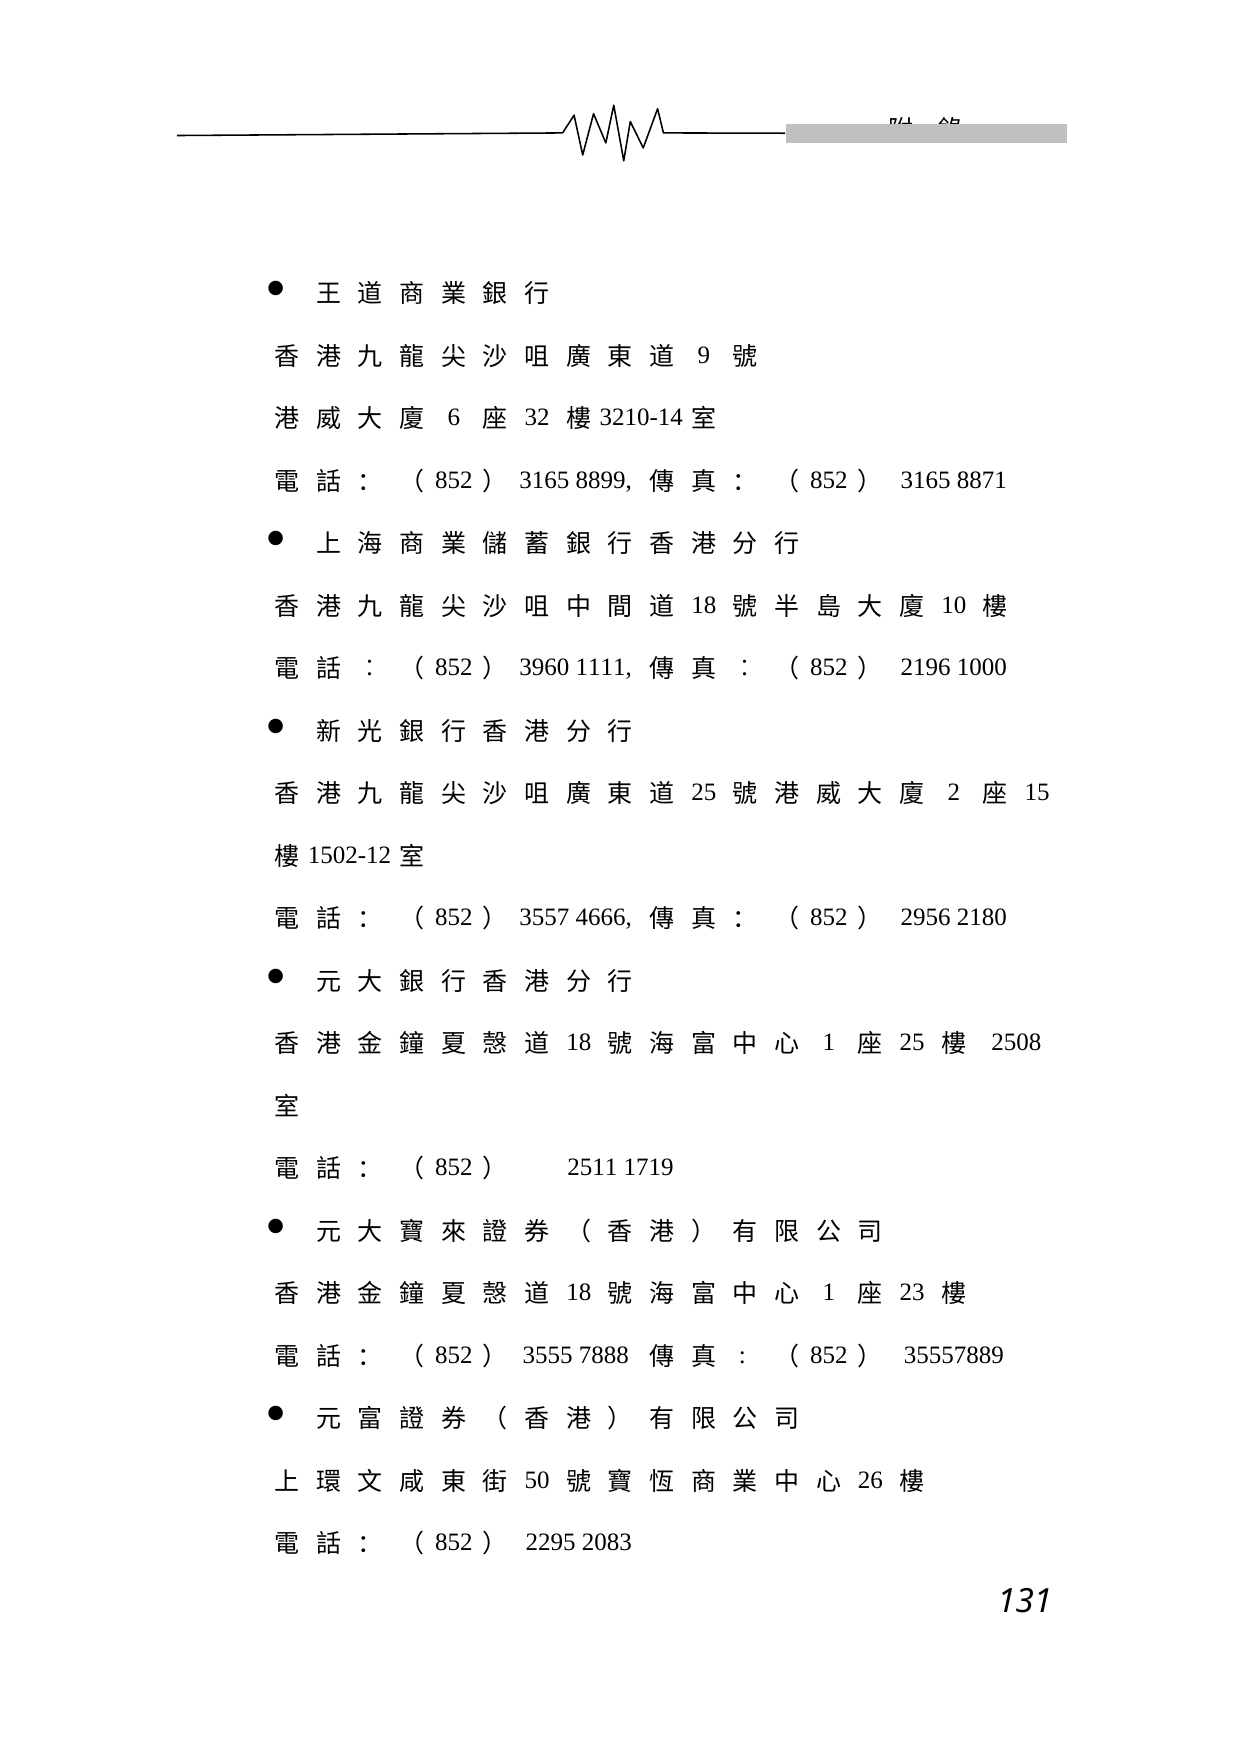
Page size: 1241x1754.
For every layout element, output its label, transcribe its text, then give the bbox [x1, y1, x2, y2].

text 電話︰（852）3960 1111, 傳真︰（852）2196 1000 [262, 625, 1058, 688]
text 上環文咸東街50號寶恆商業中心26樓 [262, 1438, 1058, 1500]
text 香港金鐘夏愨道18號海富中心1座23樓 [262, 1250, 1058, 1313]
text 電話：（852）3165 8899, 傳真：（852）3165 8871 [262, 438, 1058, 500]
list 元大銀行香港分行 [242, 938, 1058, 1000]
text 香港九龍尖沙咀廣東道25號港威大廈2座15樓1502-12室 [262, 750, 1058, 875]
list 元大寶來證券（香港）有限公司 [242, 1188, 1058, 1250]
list 上海商業儲蓄銀行香港分行 [242, 500, 1058, 563]
text 電話：（852）3555 7888 傳真: （852）35557889 [262, 1313, 1058, 1375]
text 港威大廈6座32樓3210-14室 [262, 375, 1058, 438]
text 電話：（852）3557 4666, 傳真：（852）2956 2180 [262, 875, 1058, 938]
text 電話：（852） 2511 1719 [262, 1125, 1058, 1188]
text 電話：（852）2295 2083 [262, 1500, 1058, 1563]
list 元富證券（香港）有限公司 [242, 1375, 1058, 1438]
text 香港九龍尖沙咀廣東道9號 [262, 313, 1058, 375]
list 新光銀行香港分行 [242, 688, 1058, 750]
text 香港九龍尖沙咀中間道18號半島大廈10樓 [262, 563, 1058, 625]
list 王道商業銀行 [242, 250, 1058, 313]
text 香港金鐘夏愨道18號海富中心1座25樓2508室 [262, 1000, 1058, 1125]
